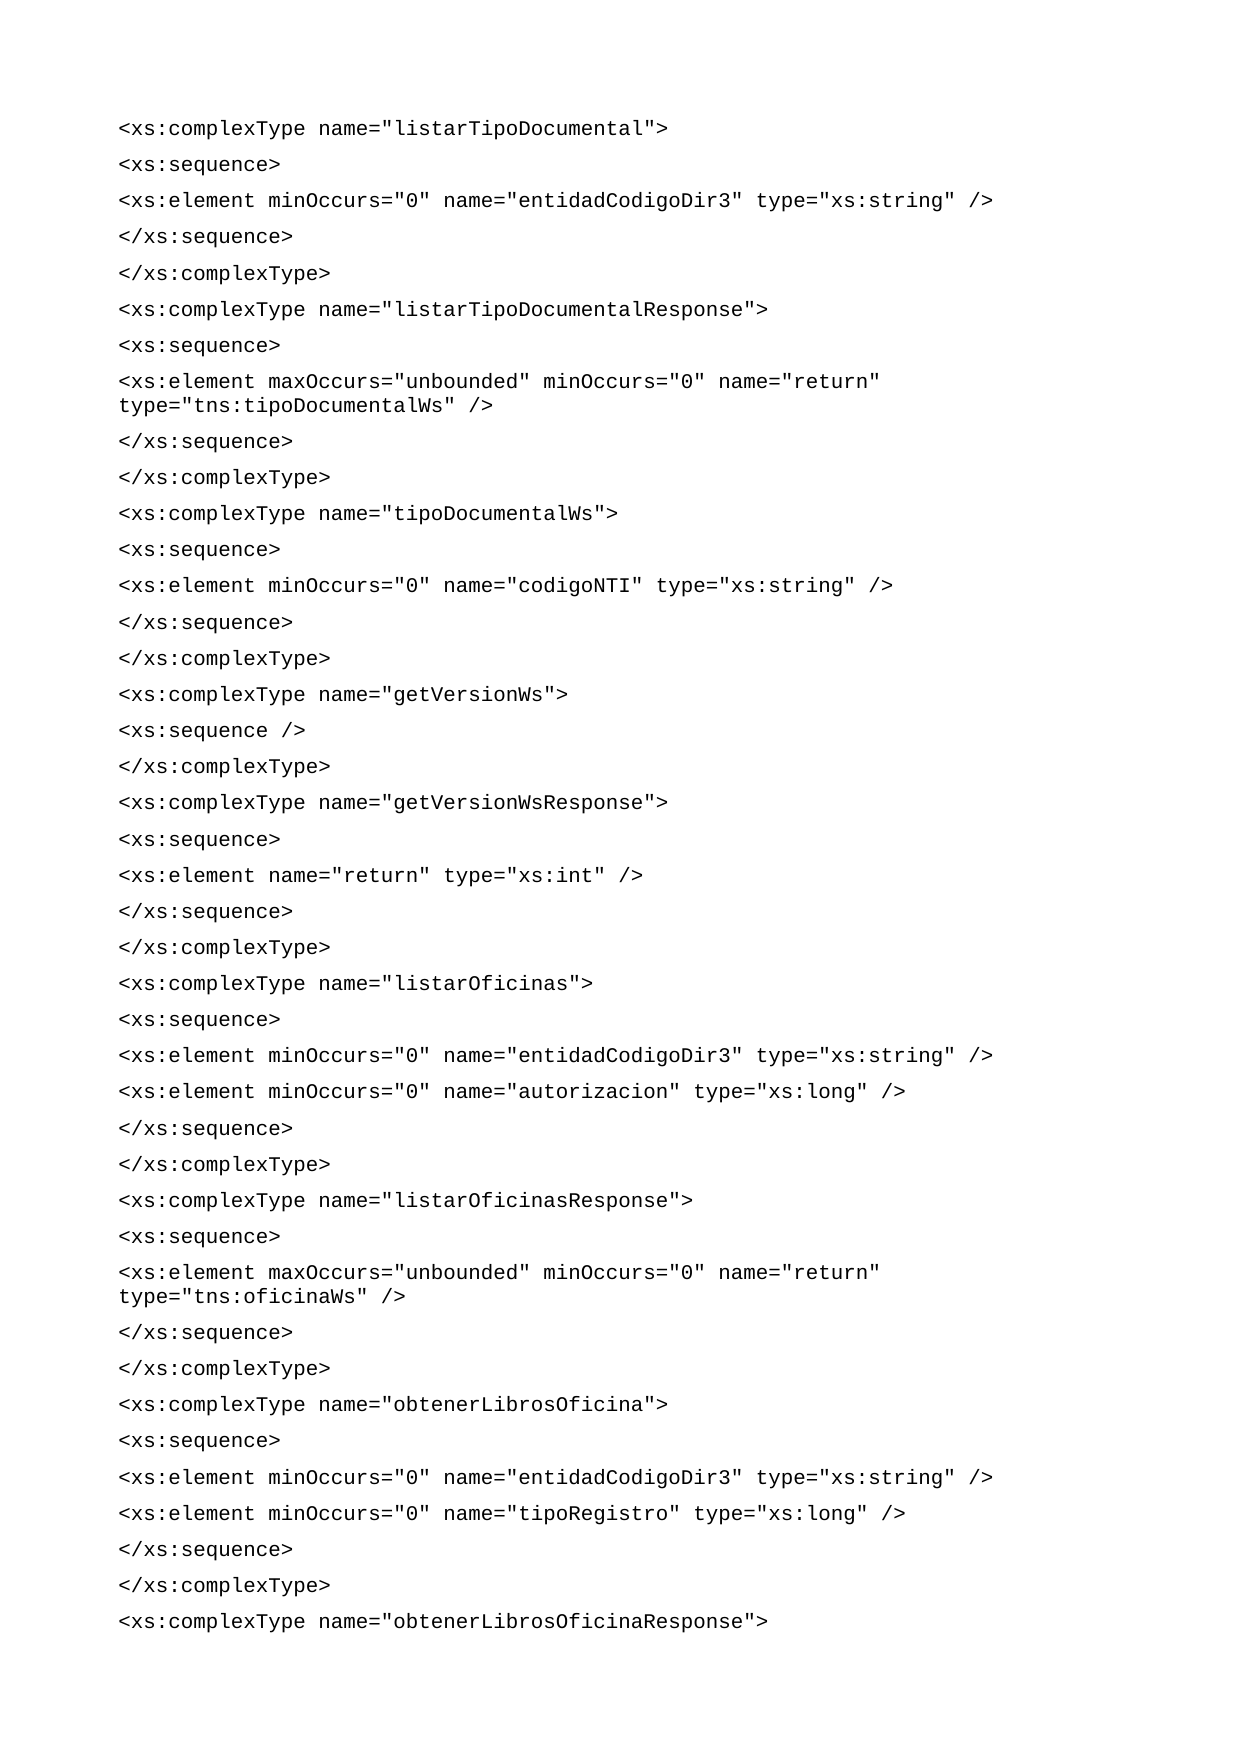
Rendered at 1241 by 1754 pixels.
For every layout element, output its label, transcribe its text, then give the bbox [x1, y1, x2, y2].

text <xs:element maxOccurs="unbounded" minOccurs="0" name="return" type="tns:oficinaWs" /> [118, 1262, 1122, 1309]
text <xs:element minOccurs="0" name="entidadCodigoDir3" type="xs:string" /> [118, 1045, 1122, 1069]
text <xs:complexType name="obtenerLibrosOficinaResponse"> [118, 1611, 1122, 1635]
text <xs:element minOccurs="0" name="tipoRegistro" type="xs:long" /> [118, 1503, 1122, 1526]
text <xs:complexType name="getVersionWs"> [118, 684, 1122, 708]
text <xs:element minOccurs="0" name="entidadCodigoDir3" type="xs:string" /> [118, 1467, 1122, 1490]
text </xs:complexType> [118, 756, 1122, 780]
text <xs:complexType name="listarOficinas"> [118, 973, 1122, 997]
text <xs:sequence> [118, 1009, 1122, 1033]
text </xs:complexType> [118, 648, 1122, 671]
text <xs:complexType name="tipoDocumentalWs"> [118, 503, 1122, 527]
text </xs:sequence> [118, 1322, 1122, 1346]
text <xs:element minOccurs="0" name="entidadCodigoDir3" type="xs:string" /> [118, 190, 1122, 214]
text <xs:sequence /> [118, 720, 1122, 744]
text </xs:sequence> [118, 1539, 1122, 1563]
text </xs:complexType> [118, 1358, 1122, 1382]
text </xs:sequence> [118, 431, 1122, 454]
text <xs:complexType name="listarTipoDocumentalResponse"> [118, 299, 1122, 322]
text <xs:element name="return" type="xs:int" /> [118, 865, 1122, 888]
text <xs:element minOccurs="0" name="autorizacion" type="xs:long" /> [118, 1082, 1122, 1105]
text </xs:complexType> [118, 1575, 1122, 1599]
text </xs:complexType> [118, 1154, 1122, 1177]
text <xs:sequence> [118, 335, 1122, 359]
text <xs:complexType name="listarTipoDocumental"> [118, 118, 1122, 142]
text </xs:complexType> [118, 467, 1122, 491]
text </xs:sequence> [118, 612, 1122, 635]
text </xs:complexType> [118, 263, 1122, 286]
text <xs:complexType name="obtenerLibrosOficina"> [118, 1394, 1122, 1418]
text <xs:complexType name="getVersionWsResponse"> [118, 792, 1122, 816]
text <xs:sequence> [118, 828, 1122, 852]
text <xs:sequence> [118, 1226, 1122, 1250]
text </xs:sequence> [118, 901, 1122, 924]
text <xs:sequence> [118, 1431, 1122, 1454]
text <xs:element minOccurs="0" name="codigoNTI" type="xs:string" /> [118, 576, 1122, 599]
text <xs:complexType name="listarOficinasResponse"> [118, 1190, 1122, 1214]
text <xs:element maxOccurs="unbounded" minOccurs="0" name="return" type="tns:tipoDocumentalWs" /> [118, 371, 1122, 418]
text <xs:sequence> [118, 539, 1122, 563]
text </xs:complexType> [118, 937, 1122, 961]
text </xs:sequence> [118, 227, 1122, 250]
text <xs:sequence> [118, 154, 1122, 178]
text </xs:sequence> [118, 1118, 1122, 1141]
